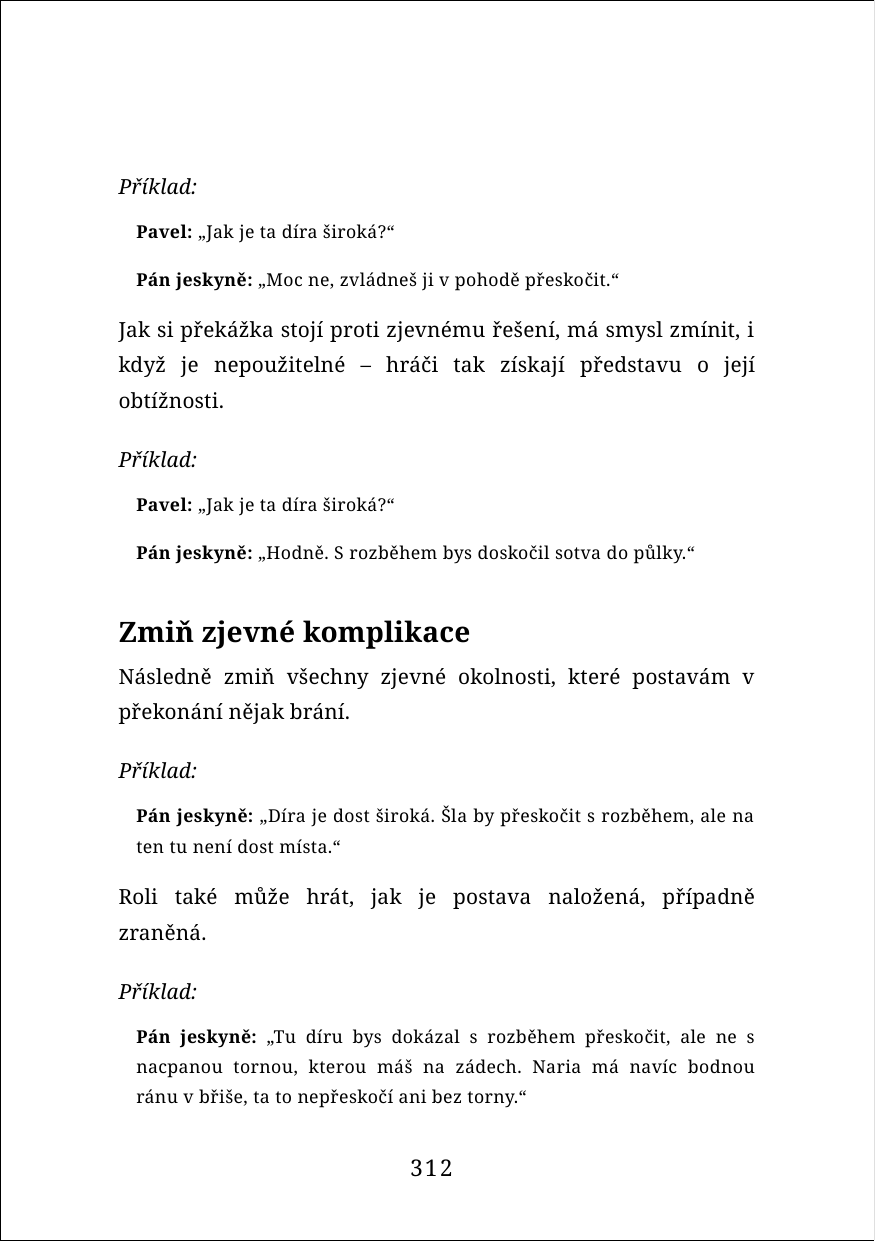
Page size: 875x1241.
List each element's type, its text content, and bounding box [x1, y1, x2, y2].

text Roli také může hrát, jak je postava naložená, případně zraněná. [118, 882, 756, 946]
text Jak si překážka stojí proti zjevnému řešení, má smysl zmínit, i když je nepoužitelné – hráči tak získají představu o její obtížnosti. [118, 315, 756, 414]
subtitle Zmiň zjevné komplikace [118, 612, 756, 650]
text Příklad: [118, 445, 756, 473]
text Příklad: [118, 757, 756, 785]
text Pán jeskyně: „Díra je dost široká. Šla by přeskočit s rozběhem, ale na ten tu není dost místa.“ [136, 804, 756, 858]
text Následně zmiň všechny zjevné okolnosti, které postavám v překonání nějak brání. [118, 662, 756, 726]
text Pán jeskyně: „Tu díru bys dokázal s rozběhem přeskočit, ale ne s nacpanou tornou, kterou máš na zádech. Naria má navíc bodnou ránu v břiše, ta to nepřeskočí ani bez torny.“ [136, 1024, 756, 1109]
text Pavel: „Jak je ta díra široká?“ [136, 219, 756, 243]
text Příklad: [118, 977, 756, 1005]
text Pán jeskyně: „Moc ne, zvládneš ji v pohodě přeskočit.“ [136, 267, 756, 291]
text Příklad: [118, 172, 756, 200]
text Pán jeskyně: „Hodně. S rozběhem bys doskočil sotva do půlky.“ [136, 540, 756, 564]
text Pavel: „Jak je ta díra široká?“ [136, 492, 756, 517]
